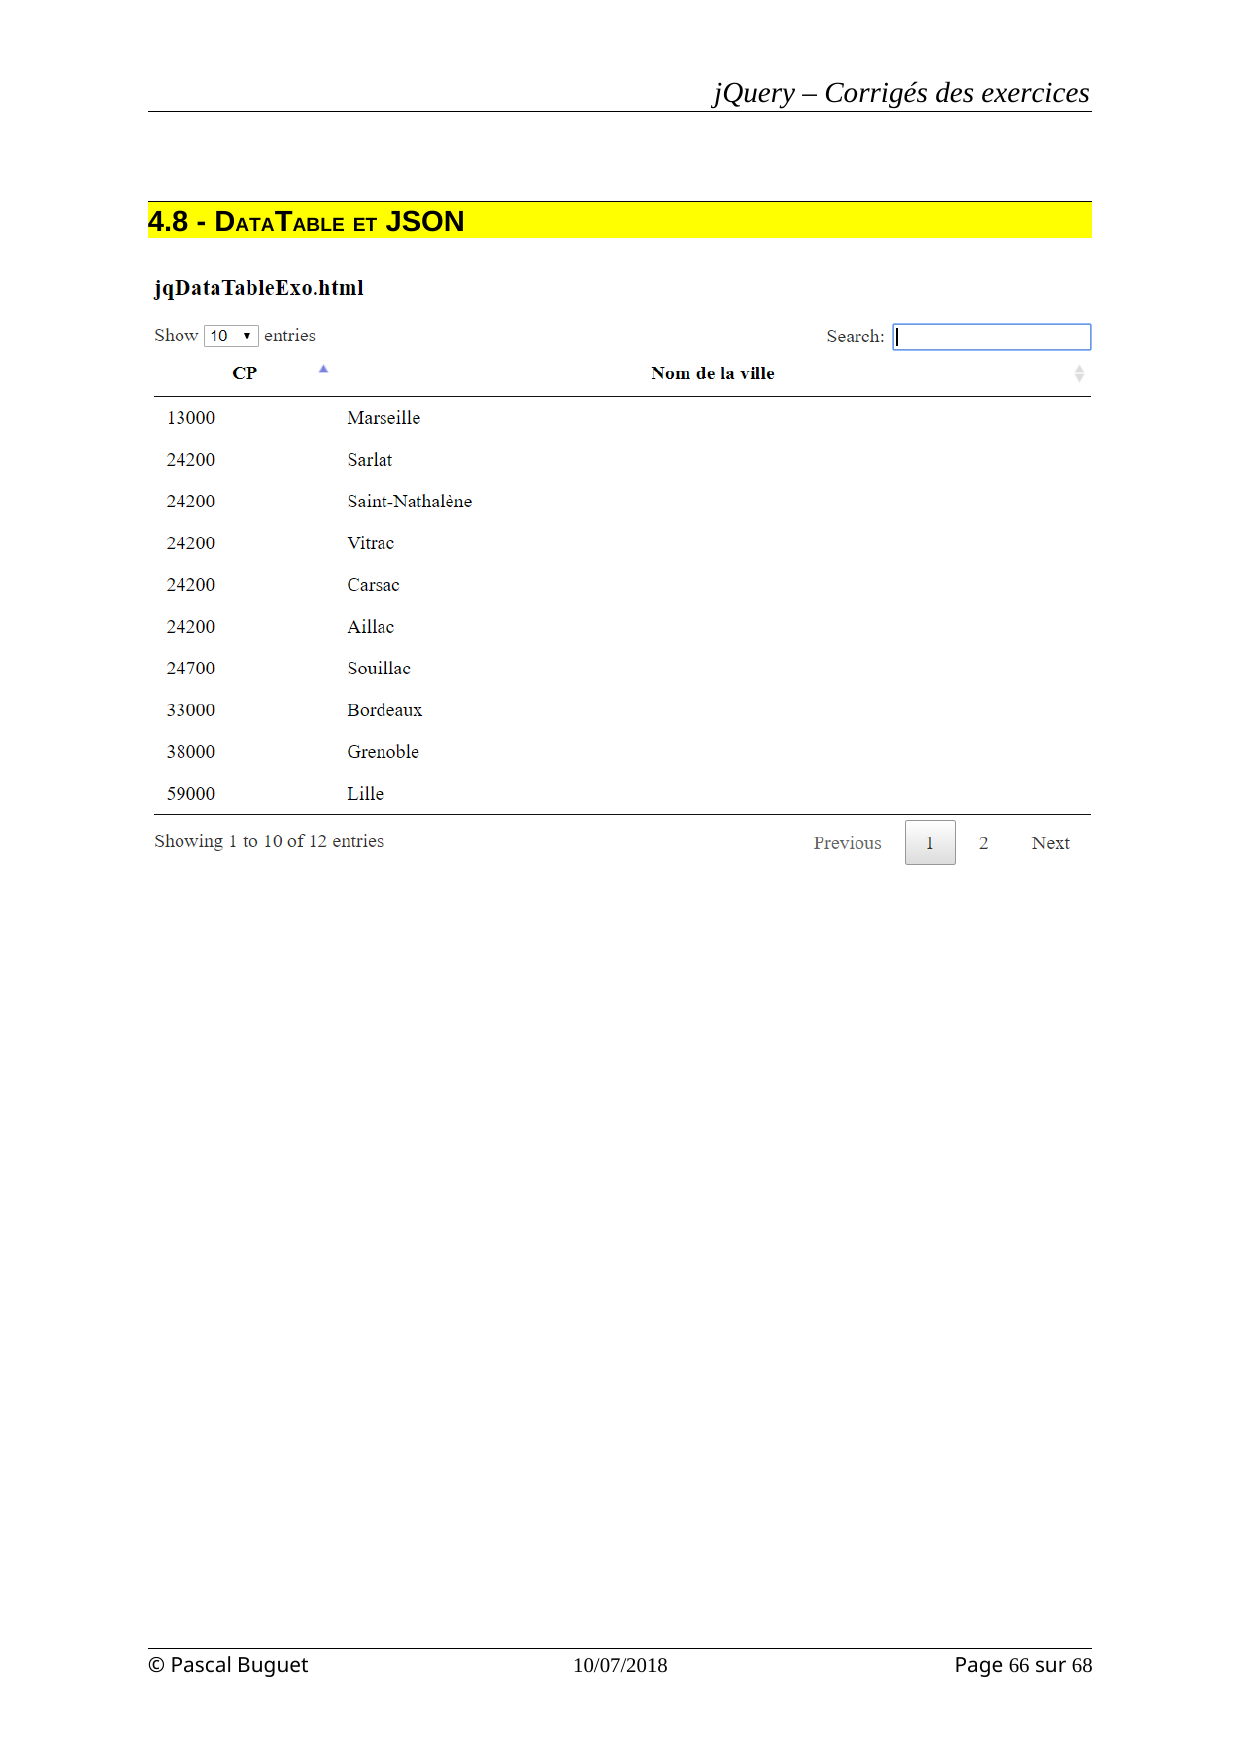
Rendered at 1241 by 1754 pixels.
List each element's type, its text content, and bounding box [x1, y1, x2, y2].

picture [147, 272, 1093, 871]
subtitle - DataTable et JSON [148, 202, 1092, 238]
